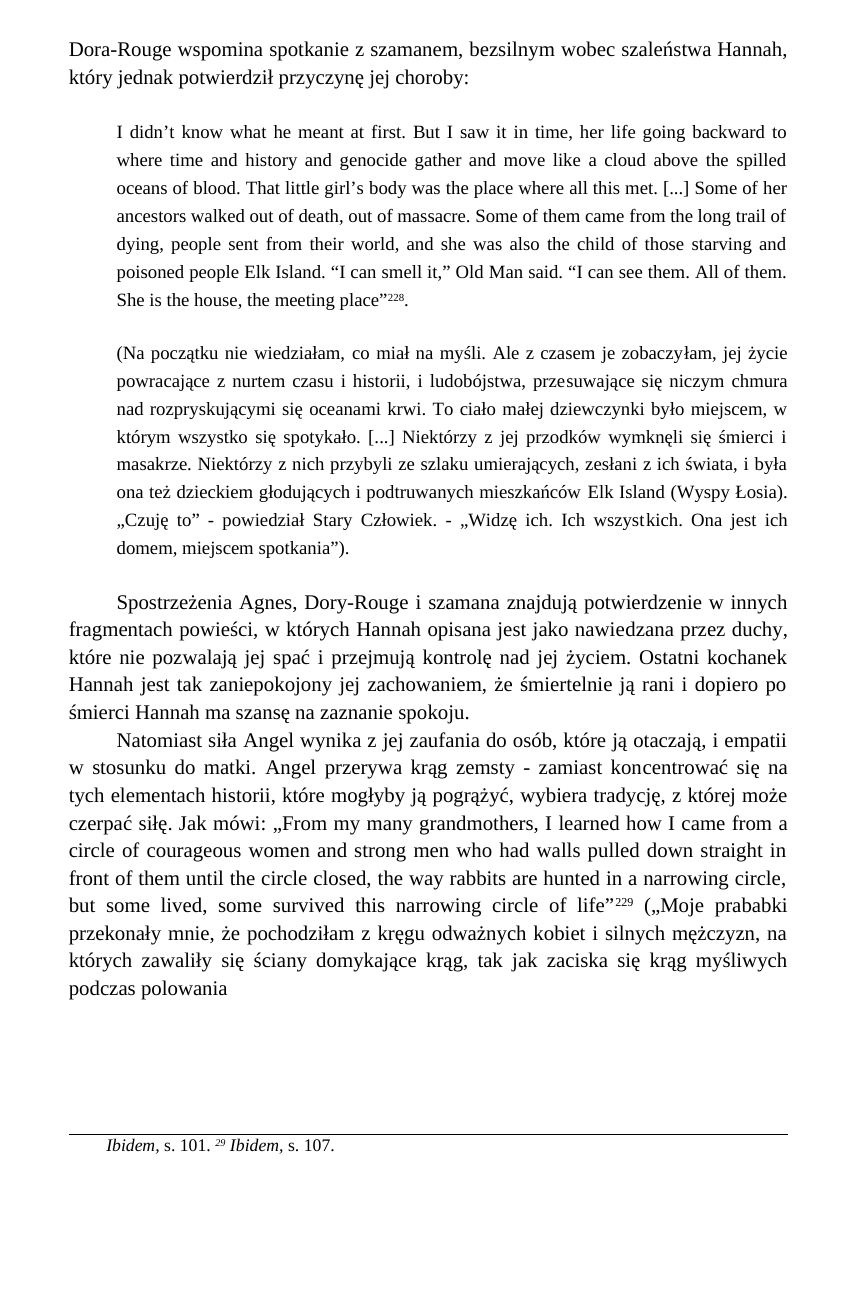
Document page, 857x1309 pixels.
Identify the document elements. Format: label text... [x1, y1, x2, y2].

text Dora-Rouge wspomina spotkanie z szamanem, bezsilnym wobec szaleństwa Hannah, który jednak potwierdził przyczynę jej choroby: [68, 37, 788, 89]
text Spostrzeżenia Agnes, Dory-Rouge i szamana znajdują potwierdzenie w innych fragmentach powieści, w których Hannah opisana jest jako nawie­dzana przez duchy, które nie pozwalają jej spać i przejmują kontrolę nad jej życiem. Ostatni kochanek Hannah jest tak zaniepokojony jej zachowaniem, że śmiertelnie ją rani i dopiero po śmierci Hannah ma szansę na zaznanie spo­koju. [68, 589, 788, 724]
text Natomiast siła Angel wynika z jej zaufania do osób, które ją otaczają, i empatii w stosunku do matki. Angel przerywa krąg zemsty - zamiast kon­centrować się na tych elementach historii, które mogłyby ją pogrążyć, wybiera tradycję, z której może czerpać siłę. Jak mówi: „From my many grandmothers, I learned how I came from a circle of courageous women and strong men who had walls pulled down straight in front of them until the circle closed, the way rabbits are hunted in a narrowing circle, but some lived, some survived this narrowing circle of life”229 („Moje prababki przekonały mnie, że pochodziłam z kręgu odważnych kobiet i silnych mężczyzn, na których zawaliły się ścia­ny domykające krąg, tak jak zaciska się krąg myśliwych podczas polowania [68, 728, 788, 1000]
text Ibidem, s. 101. 29 Ibidem, s. 107. [68, 1135, 788, 1155]
text I didn’t know what he meant at first. But I saw it in time, her life going backward to where time and history and genocide gather and move like a cloud above the spilled oceans of blood. That little girl’s body was the place where all this met. [...] Some of her ancestors walked out of death, out of massacre. Some of them came from the long trail of dying, people sent from their world, and she was also the child of those starving and poisoned people Elk Island. “I can smell it,” Old Man said. “I can see them. All of them. She is the house, the meeting place”228. [116, 121, 788, 311]
text (Na początku nie wiedziałam, co miał na myśli. Ale z czasem je zobaczy­łam, jej życie powracające z nurtem czasu i historii, i ludobójstwa, prze­suwające się niczym chmura nad rozpryskującymi się oceanami krwi. To ciało małej dziewczynki było miejscem, w którym wszystko się spotykało. [...] Niektórzy z jej przodków wymknęli się śmierci i masakrze. Niektórzy z nich przybyli ze szlaku umierających, zesłani z ich świata, i była ona też dzieckiem głodujących i podtruwanych mieszkańców Elk Island (Wyspy Łosia). „Czuję to” - powiedział Stary Człowiek. - „Widzę ich. Ich wszyst­kich. Ona jest ich domem, miejscem spotkania”). [116, 342, 788, 558]
